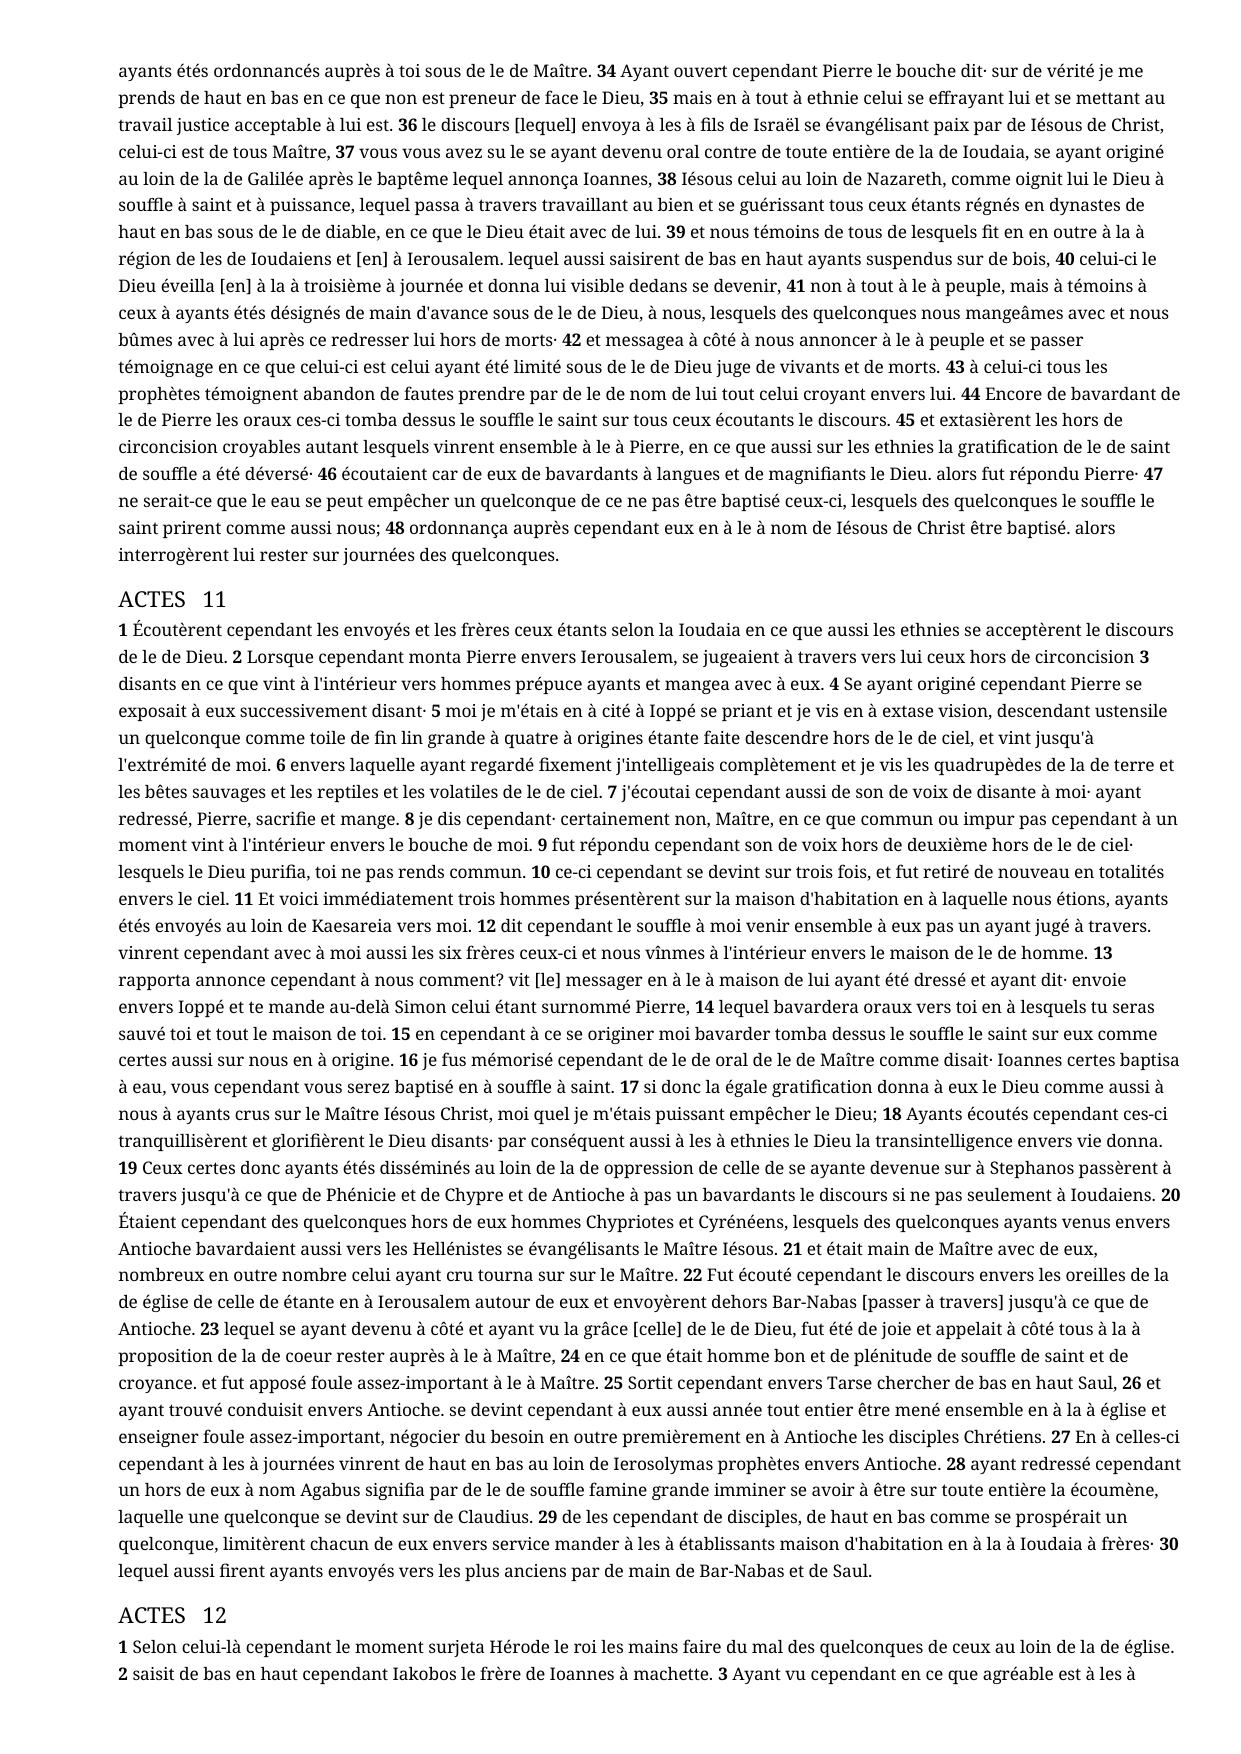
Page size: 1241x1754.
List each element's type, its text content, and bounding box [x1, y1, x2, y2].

text ayants étés ordonnancés auprès à toi sous de le de Maître. 34 Ayant ouvert cependant Pierre le bouche dit· sur de vérité je me prends de haut en bas en ce que non est preneur de face le Dieu, 35 mais en à tout à ethnie celui se effrayant lui et se mettant au travail justice acceptable à lui est. 36 le discours [lequel] envoya à les à fils de Israël se évangélisant paix par de Iésous de Christ, celui-ci est de tous Maître, 37 vous vous avez su le se ayant devenu oral contre de toute entière de la de Ioudaia, se ayant originé au loin de la de Galilée après le baptême lequel annonça Ioannes, 38 Iésous celui au loin de Nazareth, comme oignit lui le Dieu à souffle à saint et à puissance, lequel passa à travers travaillant au bien et se guérissant tous ceux étants régnés en dynastes de haut en bas sous de le de diable, en ce que le Dieu était avec de lui. 39 et nous témoins de tous de lesquels fit en en outre à la à région de les de Ioudaiens et [en] à Ierousalem. lequel aussi saisirent de bas en haut ayants suspendus sur de bois, 40 celui-ci le Dieu éveilla [en] à la à troisième à journée et donna lui visible dedans se devenir, 41 non à tout à le à peuple, mais à témoins à ceux à ayants étés désignés de main d'avance sous de le de Dieu, à nous, lesquels des quelconques nous mangeâmes avec et nous bûmes avec à lui après ce redresser lui hors de morts· 42 et messagea à côté à nous annoncer à le à peuple et se passer témoignage en ce que celui-ci est celui ayant été limité sous de le de Dieu juge de vivants et de morts. 43 à celui-ci tous les prophètes témoignent abandon de fautes prendre par de le de nom de lui tout celui croyant envers lui. 44 Encore de bavardant de le de Pierre les oraux ces-ci tomba dessus le souffle le saint sur tous ceux écoutants le discours. 45 et extasièrent les hors de circoncision croyables autant lesquels vinrent ensemble à le à Pierre, en ce que aussi sur les ethnies la gratification de le de saint de souffle a été déversé· 46 écoutaient car de eux de bavardants à langues et de magnifiants le Dieu. alors fut répondu Pierre· 47 ne serait-ce que le eau se peut empêcher un quelconque de ce ne pas être baptisé ceux-ci, lesquels des quelconques le souffle le saint prirent comme aussi nous; 48 ordonnança auprès cependant eux en à le à nom de Iésous de Christ être baptisé. alors interrogèrent lui rester sur journées des quelconques. [118, 59, 1181, 566]
text 1 Selon celui-là cependant le moment surjeta Hérode le roi les mains faire du mal des quelconques de ceux au loin de la de église. 2 saisit de bas en haut cependant Iakobos le frère de Ioannes à machette. 3 Ayant vu cependant en ce que agréable est à les à [118, 1635, 1181, 1685]
text 1 Écoutèrent cependant les envoyés et les frères ceux étants selon la Ioudaia en ce que aussi les ethnies se acceptèrent le discours de le de Dieu. 2 Lorsque cependant monta Pierre envers Ierousalem, se jugeaient à travers vers lui ceux hors de circoncision 3 disants en ce que vint à l'intérieur vers hommes prépuce ayants et mangea avec à eux. 4 Se ayant originé cependant Pierre se exposait à eux successivement disant· 5 moi je m'étais en à cité à Ioppé se priant et je vis en à extase vision, descendant ustensile un quelconque comme toile de fin lin grande à quatre à origines étante faite descendre hors de le de ciel, et vint jusqu'à l'extrémité de moi. 6 envers laquelle ayant regardé fixement j'intelligeais complètement et je vis les quadrupèdes de la de terre et les bêtes sauvages et les reptiles et les volatiles de le de ciel. 7 j'écoutai cependant aussi de son de voix de disante à moi· ayant redressé, Pierre, sacrifie et mange. 8 je dis cependant· certainement non, Maître, en ce que commun ou impur pas cependant à un moment vint à l'intérieur envers le bouche de moi. 9 fut répondu cependant son de voix hors de deuxième hors de le de ciel· lesquels le Dieu purifia, toi ne pas rends commun. 10 ce-ci cependant se devint sur trois fois, et fut retiré de nouveau en totalités envers le ciel. 11 Et voici immédiatement trois hommes présentèrent sur la maison d'habitation en à laquelle nous étions, ayants étés envoyés au loin de Kaesareia vers moi. 12 dit cependant le souffle à moi venir ensemble à eux pas un ayant jugé à travers. vinrent cependant avec à moi aussi les six frères ceux-ci et nous vînmes à l'intérieur envers le maison de le de homme. 13 rapporta annonce cependant à nous comment? vit [le] messager en à le à maison de lui ayant été dressé et ayant dit· envoie envers Ioppé et te mande au-delà Simon celui étant surnommé Pierre, 14 lequel bavardera oraux vers toi en à lesquels tu seras sauvé toi et tout le maison de toi. 15 en cependant à ce se originer moi bavarder tomba dessus le souffle le saint sur eux comme certes aussi sur nous en à origine. 16 je fus mémorisé cependant de le de oral de le de Maître comme disait· Ioannes certes baptisa à eau, vous cependant vous serez baptisé en à souffle à saint. 17 si donc la égale gratification donna à eux le Dieu comme aussi à nous à ayants crus sur le Maître Iésous Christ, moi quel je m'étais puissant empêcher le Dieu; 18 Ayants écoutés cependant ces-ci tranquillisèrent et glorifièrent le Dieu disants· par conséquent aussi à les à ethnies le Dieu la transintelligence envers vie donna. 19 Ceux certes donc ayants étés disséminés au loin de la de oppression de celle de se ayante devenue sur à Stephanos passèrent à travers jusqu'à ce que de Phénicie et de Chypre et de Antioche à pas un bavardants le discours si ne pas seulement à Ioudaiens. 20 Étaient cependant des quelconques hors de eux hommes Chypriotes et Cyrénéens, lesquels des quelconques ayants venus envers Antioche bavardaient aussi vers les Hellénistes se évangélisants le Maître Iésous. 21 et était main de Maître avec de eux, nombreux en outre nombre celui ayant cru tourna sur sur le Maître. 22 Fut écouté cependant le discours envers les oreilles de la de église de celle de étante en à Ierousalem autour de eux et envoyèrent dehors Bar-Nabas [passer à travers] jusqu'à ce que de Antioche. 23 lequel se ayant devenu à côté et ayant vu la grâce [celle] de le de Dieu, fut été de joie et appelait à côté tous à la à proposition de la de coeur rester auprès à le à Maître, 24 en ce que était homme bon et de plénitude de souffle de saint et de croyance. et fut apposé foule assez-important à le à Maître. 25 Sortit cependant envers Tarse chercher de bas en haut Saul, 26 et ayant trouvé conduisit envers Antioche. se devint cependant à eux aussi année tout entier être mené ensemble en à la à église et enseigner foule assez-important, négocier du besoin en outre premièrement en à Antioche les disciples Chrétiens. 27 En à celles-ci cependant à les à journées vinrent de haut en bas au loin de Ierosolymas prophètes envers Antioche. 28 ayant redressé cependant un hors de eux à nom Agabus signifia par de le de souffle famine grande imminer se avoir à être sur toute entière la écoumène, laquelle une quelconque se devint sur de Claudius. 29 de les cependant de disciples, de haut en bas comme se prospérait un quelconque, limitèrent chacun de eux envers service mander à les à établissants maison d'habitation en à la à Ioudaia à frères· 30 lequel aussi firent ayants envoyés vers les plus anciens par de main de Bar-Nabas et de Saul. [118, 618, 1181, 1582]
text ACTES 12 [118, 1601, 1181, 1630]
text ACTES 11 [118, 584, 1181, 614]
